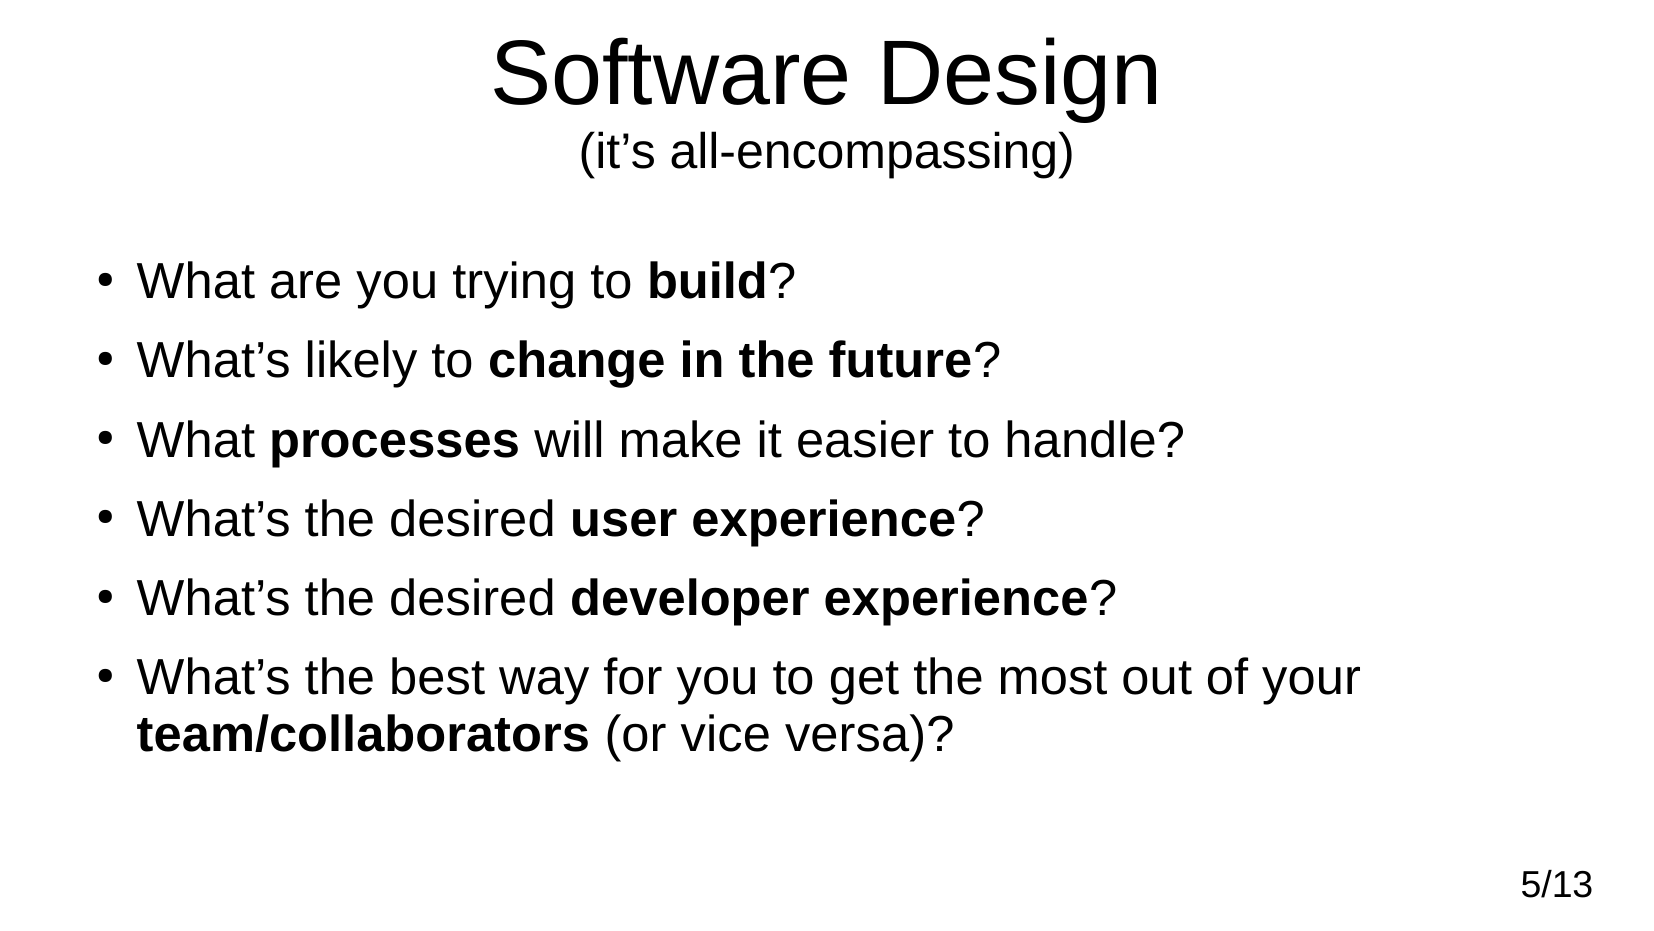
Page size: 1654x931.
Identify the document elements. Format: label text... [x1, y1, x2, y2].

title Software Design (it’s all-encompassing) [82, 0, 1571, 173]
text_box <number>/13 [1505, 856, 1625, 931]
list What are you trying to build? What’s likely to change in the future? What processes will make it easier to handle? What’s the desired user experience? What’s the desired developer experience? What’s the best way for you to get the most out of your team/collaborators (or vice versa)? [82, 173, 1571, 766]
